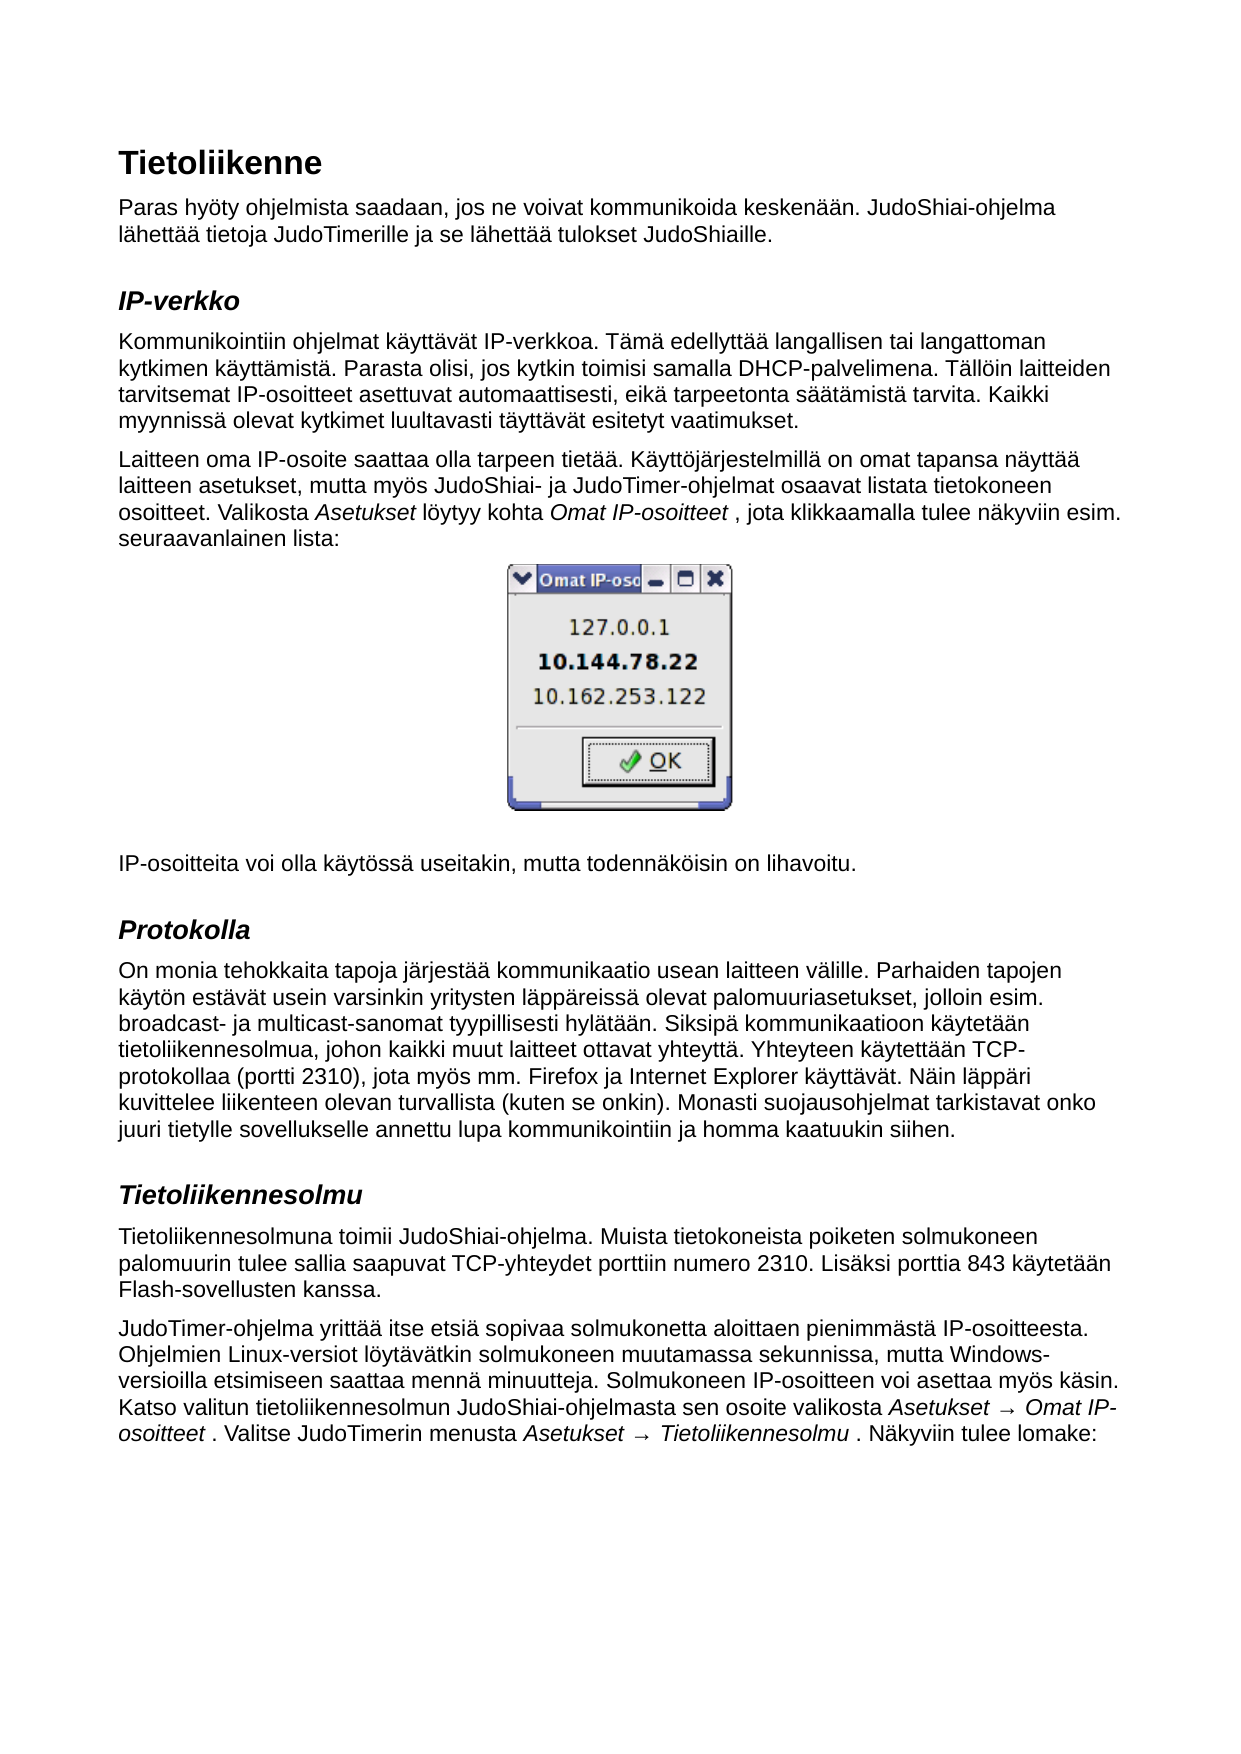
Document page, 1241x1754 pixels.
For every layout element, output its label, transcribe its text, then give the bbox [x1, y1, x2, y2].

subtitle IP-verkko [118, 284, 1122, 316]
text Kommunikointiin ohjelmat käyttävät IP-verkkoa. Tämä edellyttää langallisen tai langattoman kytkimen käyttämistä. Parasta olisi, jos kytkin toimisi samalla DHCP-palvelimena. Tällöin laitteiden tarvitsemat IP-osoitteet asettuvat automaattisesti, eikä tarpeetonta säätämistä tarvita. Kaikki myynnissä olevat kytkimet luultavasti täyttävät esitetyt vaatimukset. [118, 328, 1122, 434]
text Paras hyöty ohjelmista saadaan, jos ne voivat kommunikoida keskenään. JudoShiai-ohjelma lähettää tietoja JudoTimerille ja se lähettää tulokset JudoShiaille. [118, 194, 1122, 247]
text On monia tehokkaita tapoja järjestää kommunikaatio usean laitteen välille. Parhaiden tapojen käytön estävät usein varsinkin yritysten läppäreissä olevat palomuuriasetukset, jolloin esim. broadcast- ja multicast-sanomat tyypillisesti hylätään. Siksipä kommunikaatioon käytetään tietoliikennesolmua, johon kaikki muut laitteet ottavat yhteyttä. Yhteyteen käytettään TCP-protokollaa (portti 2310), jota myös mm. Firefox ja Internet Explorer käyttävät. Näin läppäri kuvittelee liikenteen olevan turvallista (kuten se onkin). Monasti suojausohjelmat tarkistavat onko juuri tietylle sovellukselle annettu lupa kommunikointiin ja homma kaatuukin siihen. [118, 957, 1122, 1142]
subtitle Tietoliikennesolmu [118, 1179, 1122, 1211]
picture [507, 564, 733, 811]
subtitle Tietoliikenne [118, 143, 1122, 182]
subtitle Protokolla [118, 914, 1122, 945]
text JudoTimer-ohjelma yrittää itse etsiä sopivaa solmukonetta aloittaen pienimmästä IP-osoitteesta. Ohjelmien Linux-versiot löytävätkin solmukoneen muutamassa sekunnissa, mutta Windows-versioilla etsimiseen saattaa mennä minuutteja. Solmukoneen IP-osoitteen voi asettaa myös käsin. Katso valitun tietoliikennesolmun JudoShiai-ohjelmasta sen osoite valikosta Asetukset → Omat IP-osoitteet . Valitse JudoTimerin menusta Asetukset → Tietoliikennesolmu . Näkyviin tulee lomake: [118, 1315, 1122, 1446]
text IP-osoitteita voi olla käytössä useitakin, mutta todennäköisin on lihavoitu. [118, 850, 1122, 876]
text Tietoliikennesolmuna toimii JudoShiai-ohjelma. Muista tietokoneista poiketen solmukoneen palomuurin tulee sallia saapuvat TCP-yhteydet porttiin numero 2310. Lisäksi porttia 843 käytetään Flash-sovellusten kanssa. [118, 1223, 1122, 1302]
text Laitteen oma IP-osoite saattaa olla tarpeen tietää. Käyttöjärjestelmillä on omat tapansa näyttää laitteen asetukset, mutta myös JudoShiai- ja JudoTimer-ohjelmat osaavat listata tietokoneen osoitteet. Valikosta Asetukset löytyy kohta Omat IP-osoitteet , jota klikkaamalla tulee näkyviin esim. seuraavanlainen lista: [118, 446, 1122, 552]
